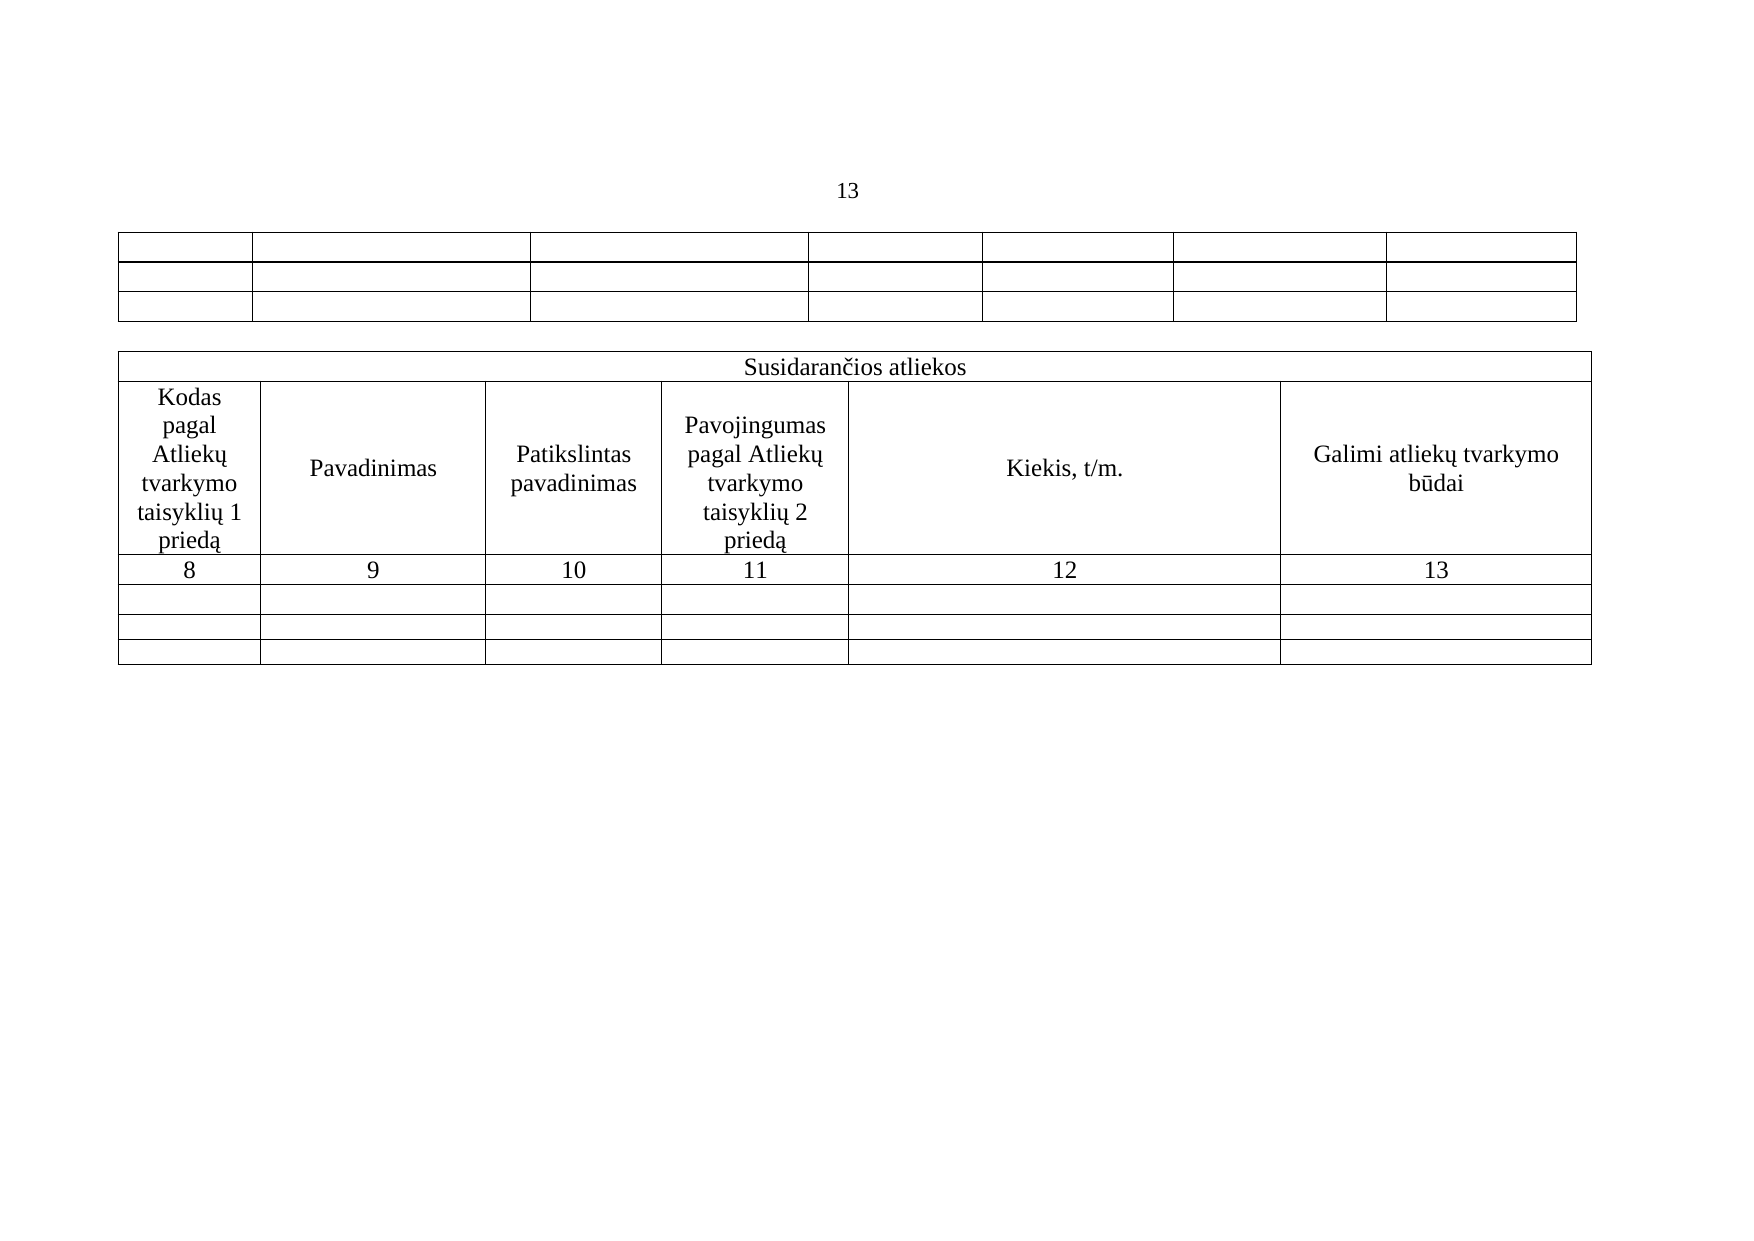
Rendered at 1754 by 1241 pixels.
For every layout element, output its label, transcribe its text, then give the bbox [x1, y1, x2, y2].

table_cell Pavojingumas pagal Atliekų tvarkymo taisyklių 2 priedą [662, 382, 848, 554]
table_cell [119, 233, 252, 261]
table_cell [1387, 292, 1576, 321]
table_cell 8 [119, 555, 260, 584]
table_cell [486, 640, 661, 664]
table_cell [1174, 263, 1386, 291]
table_cell [983, 292, 1173, 321]
table_cell [486, 615, 661, 639]
table_cell [809, 263, 982, 291]
table_cell 13 [1281, 555, 1591, 584]
table_cell [1387, 233, 1576, 261]
table_cell [486, 585, 661, 614]
table_cell 12 [849, 555, 1280, 584]
table_header Susidarančios atliekos [119, 352, 1591, 381]
table_cell [119, 615, 260, 639]
table_cell [1387, 263, 1576, 291]
table_cell [253, 233, 530, 261]
table_cell Kodas pagal Atliekų tvarkymo taisyklių 1 priedą [119, 382, 260, 554]
table_cell [983, 263, 1173, 291]
table_cell [1174, 233, 1386, 261]
table_cell Pavadinimas [261, 382, 485, 554]
table_cell [531, 292, 808, 321]
table_cell [1281, 640, 1591, 664]
table_cell [849, 585, 1280, 614]
table_cell Patikslintas pavadinimas [486, 382, 661, 554]
table_cell [662, 640, 848, 664]
table_cell [531, 263, 808, 291]
table_cell [261, 615, 485, 639]
table_cell [809, 233, 982, 261]
table_cell [119, 263, 252, 291]
table_cell [849, 615, 1280, 639]
table_cell [253, 292, 530, 321]
table_cell Galimi atliekų tvarkymo būdai [1281, 382, 1591, 554]
table_cell [1281, 585, 1591, 614]
table_cell [849, 640, 1280, 664]
table_cell 10 [486, 555, 661, 584]
table_cell [261, 585, 485, 614]
table_cell [809, 292, 982, 321]
table_cell [261, 640, 485, 664]
table_cell [1281, 615, 1591, 639]
table_cell [531, 233, 808, 261]
table_cell [983, 233, 1173, 261]
table_cell [253, 263, 530, 291]
table_cell [119, 585, 260, 614]
table_cell [662, 615, 848, 639]
table_cell [119, 640, 260, 664]
table_cell Kiekis, t/m. [849, 382, 1280, 554]
table_cell [119, 292, 252, 321]
table_cell 9 [261, 555, 485, 584]
table_cell [1174, 292, 1386, 321]
table_cell [662, 585, 848, 614]
table_cell 11 [662, 555, 848, 584]
